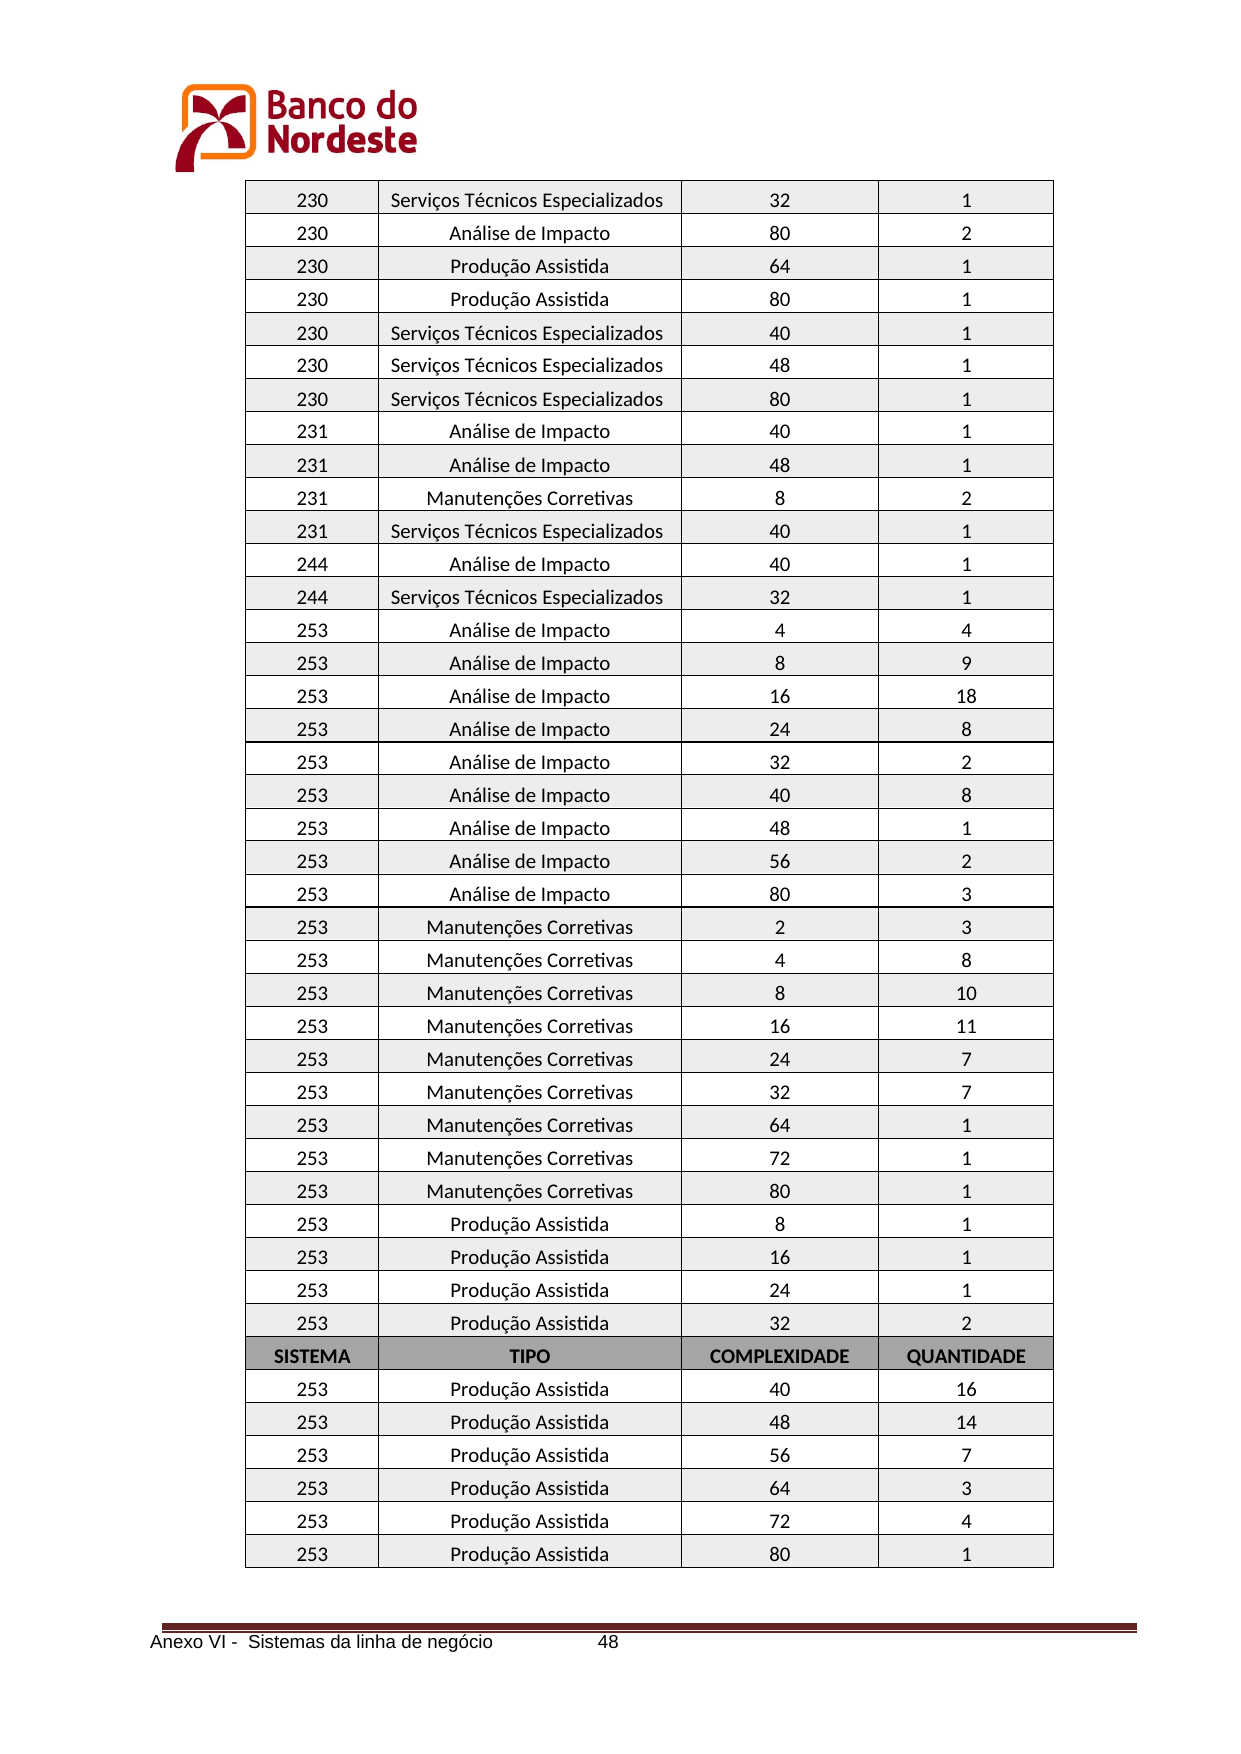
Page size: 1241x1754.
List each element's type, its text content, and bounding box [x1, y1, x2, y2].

table_cell 1 [879, 280, 1053, 312]
table_cell Produção Assistida [379, 1502, 681, 1534]
table_cell 14 [879, 1403, 1053, 1435]
table_cell 253 [246, 1535, 378, 1567]
table_cell 2 [879, 1304, 1053, 1336]
table_cell Serviços Técnicos Especializados [379, 346, 681, 378]
table_cell 80 [682, 214, 878, 246]
table_cell 80 [682, 280, 878, 312]
table_cell Manutenções Corretivas [379, 1139, 681, 1171]
table_cell Análise de Impacto [379, 841, 681, 873]
table_cell 230 [246, 247, 378, 279]
table_cell 1 [879, 1535, 1053, 1567]
table_cell Produção Assistida [379, 280, 681, 312]
table_cell 253 [246, 1436, 378, 1468]
table_cell 1 [879, 1139, 1053, 1171]
table_cell 18 [879, 676, 1053, 708]
table_cell 253 [246, 841, 378, 873]
table_cell 253 [246, 908, 378, 939]
table_cell Produção Assistida [379, 1238, 681, 1270]
table_cell Serviços Técnicos Especializados [379, 181, 681, 213]
table_cell 253 [246, 1271, 378, 1303]
table_cell 11 [879, 1007, 1053, 1038]
table_cell 24 [682, 1040, 878, 1072]
table_cell 253 [246, 1040, 378, 1072]
table_cell 48 [682, 809, 878, 840]
table_cell Manutenções Corretivas [379, 1040, 681, 1072]
table_cell 1 [879, 313, 1053, 345]
table_cell 253 [246, 941, 378, 972]
table_cell Produção Assistida [379, 1436, 681, 1468]
table_cell 40 [682, 511, 878, 543]
table_cell 1 [879, 1106, 1053, 1138]
table_cell 230 [246, 214, 378, 246]
table_cell 16 [682, 676, 878, 708]
table_cell 230 [246, 346, 378, 378]
table_cell Análise de Impacto [379, 214, 681, 246]
table_cell 253 [246, 875, 378, 906]
table_cell 56 [682, 841, 878, 873]
table_cell Análise de Impacto [379, 445, 681, 477]
table_cell Produção Assistida [379, 1370, 681, 1402]
table_cell 1 [879, 412, 1053, 444]
table_cell 230 [246, 313, 378, 345]
table_cell 8 [879, 775, 1053, 807]
table_cell 1 [879, 577, 1053, 609]
table_cell 64 [682, 1469, 878, 1501]
table_cell 80 [682, 875, 878, 906]
table_cell Produção Assistida [379, 1304, 681, 1336]
table_cell 1 [879, 445, 1053, 477]
table_cell 7 [879, 1436, 1053, 1468]
table_cell 253 [246, 974, 378, 1006]
table_cell 32 [682, 1304, 878, 1336]
table_cell 253 [246, 1502, 378, 1534]
table_cell 2 [879, 841, 1053, 873]
table_cell 40 [682, 775, 878, 807]
table_cell 244 [246, 577, 378, 609]
table_cell 8 [682, 478, 878, 510]
table_cell Produção Assistida [379, 1469, 681, 1501]
table_cell 40 [682, 412, 878, 444]
table_cell Análise de Impacto [379, 412, 681, 444]
table_cell Análise de Impacto [379, 709, 681, 741]
table_cell Manutenções Corretivas [379, 1106, 681, 1138]
table_cell 253 [246, 709, 378, 741]
table_cell SISTEMA [246, 1337, 378, 1369]
table_cell 4 [879, 610, 1053, 642]
table_cell 8 [682, 643, 878, 675]
table_cell 253 [246, 1238, 378, 1270]
table_cell 253 [246, 1172, 378, 1204]
table_cell Manutenções Corretivas [379, 1007, 681, 1038]
table_cell 253 [246, 1007, 378, 1038]
table_cell Manutenções Corretivas [379, 1172, 681, 1204]
table_cell 2 [682, 908, 878, 939]
table_cell Produção Assistida [379, 1535, 681, 1567]
table_cell Produção Assistida [379, 1205, 681, 1237]
table_cell 8 [682, 1205, 878, 1237]
table_cell TIPO [379, 1337, 681, 1369]
table_cell 230 [246, 280, 378, 312]
table_cell 64 [682, 1106, 878, 1138]
table_cell 231 [246, 445, 378, 477]
table_cell 7 [879, 1073, 1053, 1104]
table_cell 253 [246, 643, 378, 675]
table_cell Serviços Técnicos Especializados [379, 511, 681, 543]
table_cell Produção Assistida [379, 1403, 681, 1435]
table_cell 253 [246, 1073, 378, 1104]
table_cell 8 [682, 974, 878, 1006]
table_cell 253 [246, 1403, 378, 1435]
table_cell Serviços Técnicos Especializados [379, 313, 681, 345]
table_cell Produção Assistida [379, 1271, 681, 1303]
table_cell Manutenções Corretivas [379, 478, 681, 510]
table_cell Manutenções Corretivas [379, 908, 681, 939]
table_cell 24 [682, 1271, 878, 1303]
table_cell Análise de Impacto [379, 610, 681, 642]
table_cell Serviços Técnicos Especializados [379, 577, 681, 609]
table_cell 72 [682, 1139, 878, 1171]
table_cell 4 [879, 1502, 1053, 1534]
table_cell 8 [879, 941, 1053, 972]
table_cell 1 [879, 379, 1053, 411]
table_cell 253 [246, 1205, 378, 1237]
table_cell 253 [246, 676, 378, 708]
table_cell 3 [879, 908, 1053, 939]
table_cell 231 [246, 412, 378, 444]
table_cell 231 [246, 511, 378, 543]
table_cell 253 [246, 809, 378, 840]
table_cell 32 [682, 1073, 878, 1104]
table_cell Manutenções Corretivas [379, 1073, 681, 1104]
table_cell 32 [682, 743, 878, 774]
table_cell Serviços Técnicos Especializados [379, 379, 681, 411]
table_cell Produção Assistida [379, 247, 681, 279]
table_cell 64 [682, 247, 878, 279]
table_cell 1 [879, 544, 1053, 576]
table_cell 80 [682, 379, 878, 411]
table_cell QUANTIDADE [879, 1337, 1053, 1369]
table_cell 32 [682, 577, 878, 609]
table_cell 4 [682, 610, 878, 642]
table_cell Manutenções Corretivas [379, 941, 681, 972]
table_cell 253 [246, 775, 378, 807]
table_cell 253 [246, 1139, 378, 1171]
table_cell 80 [682, 1535, 878, 1567]
table_cell 231 [246, 478, 378, 510]
table_cell 16 [682, 1007, 878, 1038]
table_cell Análise de Impacto [379, 643, 681, 675]
table_cell 253 [246, 1106, 378, 1138]
table_cell 3 [879, 1469, 1053, 1501]
table_cell 40 [682, 544, 878, 576]
table_cell Manutenções Corretivas [379, 974, 681, 1006]
table_cell Análise de Impacto [379, 544, 681, 576]
table_cell 1 [879, 809, 1053, 840]
table_cell 253 [246, 1370, 378, 1402]
table_cell Análise de Impacto [379, 775, 681, 807]
table_cell 253 [246, 1304, 378, 1336]
table_cell 1 [879, 1238, 1053, 1270]
table_cell 4 [682, 941, 878, 972]
table_cell 7 [879, 1040, 1053, 1072]
table_cell 3 [879, 875, 1053, 906]
table_cell Análise de Impacto [379, 875, 681, 906]
table_cell 48 [682, 346, 878, 378]
table_cell 2 [879, 478, 1053, 510]
table_cell Análise de Impacto [379, 676, 681, 708]
table_cell 48 [682, 1403, 878, 1435]
table_cell 230 [246, 379, 378, 411]
table_cell 1 [879, 181, 1053, 213]
table_cell 1 [879, 247, 1053, 279]
table_cell 1 [879, 1205, 1053, 1237]
table_cell 1 [879, 346, 1053, 378]
table_cell 16 [682, 1238, 878, 1270]
table_cell 56 [682, 1436, 878, 1468]
table_cell 32 [682, 181, 878, 213]
table_cell 48 [682, 445, 878, 477]
table_cell 244 [246, 544, 378, 576]
table_cell 9 [879, 643, 1053, 675]
table_cell 72 [682, 1502, 878, 1534]
table_cell Análise de Impacto [379, 809, 681, 840]
table_cell 80 [682, 1172, 878, 1204]
table_cell 10 [879, 974, 1053, 1006]
table_cell 24 [682, 709, 878, 741]
table_cell 16 [879, 1370, 1053, 1402]
table_cell 40 [682, 1370, 878, 1402]
table_cell 253 [246, 610, 378, 642]
table_cell 40 [682, 313, 878, 345]
table_cell 253 [246, 743, 378, 774]
table_cell COMPLEXIDADE [682, 1337, 878, 1369]
table_cell 230 [246, 181, 378, 213]
table_cell 1 [879, 1172, 1053, 1204]
table_cell 1 [879, 511, 1053, 543]
table_cell 8 [879, 709, 1053, 741]
table_cell 253 [246, 1469, 378, 1501]
table_cell 1 [879, 1271, 1053, 1303]
table_cell 2 [879, 743, 1053, 774]
table_cell Análise de Impacto [379, 743, 681, 774]
table_cell 2 [879, 214, 1053, 246]
picture [165, 73, 424, 180]
